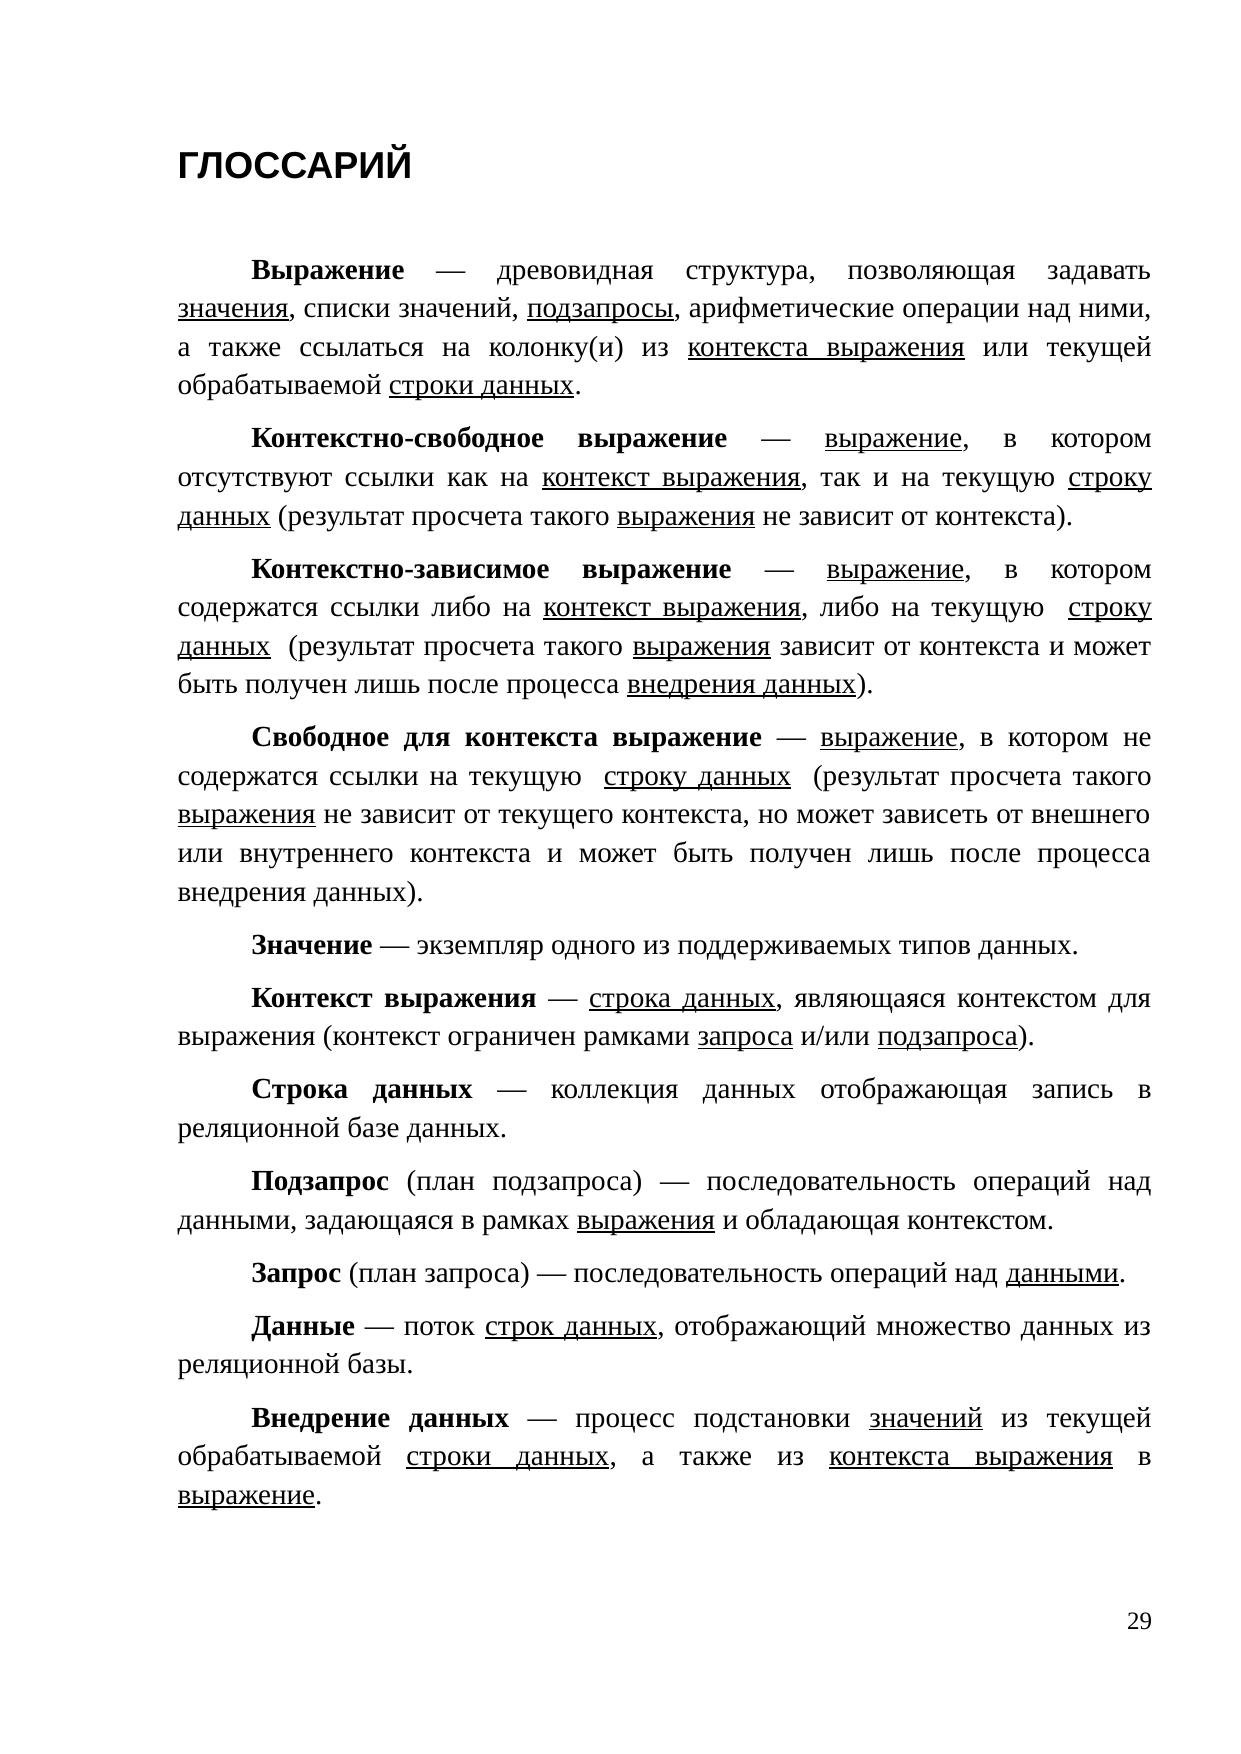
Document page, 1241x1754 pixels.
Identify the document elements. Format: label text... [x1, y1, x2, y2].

text Выражение — древовидная структура, позволяющая задавать значения, списки значений, подзапросы, арифметические операции над ними, а также ссылаться на колонку(и) из контекста выражения или текущей обрабатываемой строки данных. [177, 252, 1152, 401]
text Контекстно-свободное выражение — выражение, в котором отсутствуют ссылки как на контекст выражения, так и на текущую строку данных (результат просчета такого выражения не зависит от контекста). [177, 421, 1152, 531]
text Данные — поток строк данных, отображающий множество данных из реляционной базы. [177, 1308, 1152, 1380]
text Строка данных — коллекция данных отображающая запись в реляционной базе данных. [177, 1072, 1152, 1144]
text Свободное для контекста выражение — выражение, в котором не содержатся ссылки на текущую строку данных (результат просчета такого выражения не зависит от текущего контекста, но может зависеть от внешнего или внутреннего контекста и может быть получен лишь после процесса внедрения данных). [177, 719, 1152, 907]
text Внедрение данных — процесс подстановки значений из текущей обрабатываемой строки данных, а также из контекста выражения в выражение. [177, 1400, 1152, 1510]
text Подзапрос (план подзапроса) — последовательность операций над данными, задающаяся в рамках выражения и обладающая контекстом. [177, 1163, 1152, 1235]
subtitle ГЛОССАРИЙ [177, 143, 1152, 186]
text Значение — экземпляр одного из поддерживаемых типов данных. [177, 927, 1152, 960]
text Контекст выражения — строка данных, являющаяся контекстом для выражения (контекст ограничен рамками запроса и/или подзапроса). [177, 980, 1152, 1052]
text Контекстно-зависимое выражение — выражение, в котором содержатся ссылки либо на контекст выражения, либо на текущую строку данных (результат просчета такого выражения зависит от контекста и может быть получен лишь после процесса внедрения данных). [177, 551, 1152, 700]
text Запрос (план запроса) — последовательность операций над данными. [177, 1255, 1152, 1288]
